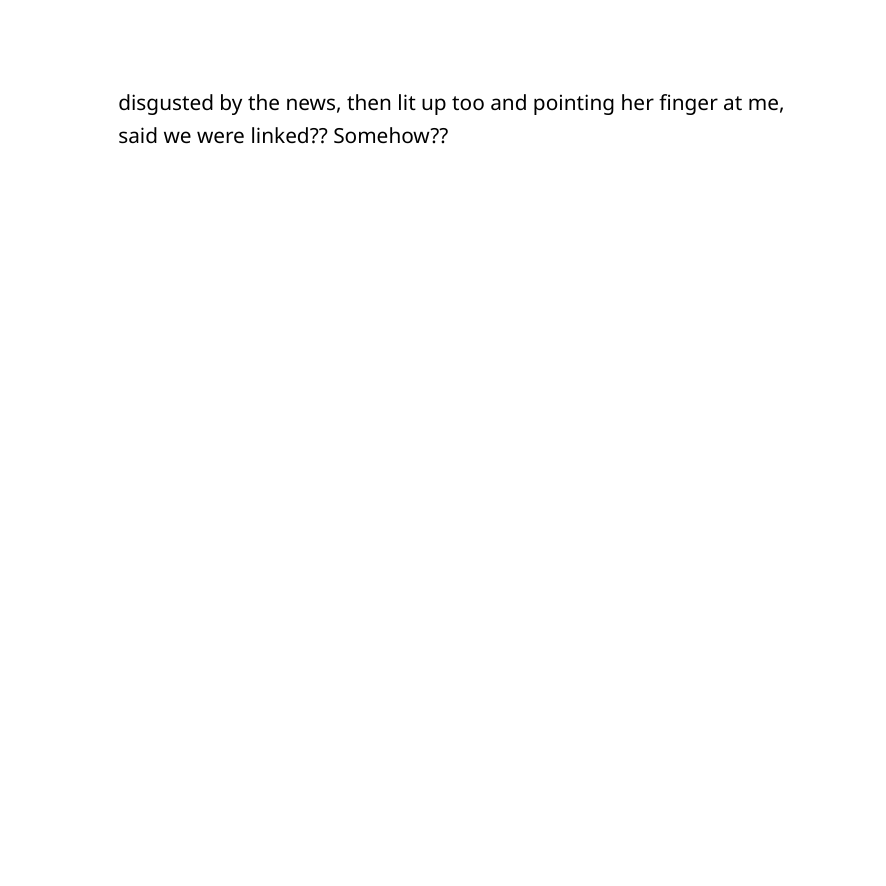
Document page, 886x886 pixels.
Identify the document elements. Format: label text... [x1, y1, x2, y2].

text disgusted by the news, then lit up too and pointing her finger at me, said we were linked?? Somehow?? [118, 88, 827, 149]
